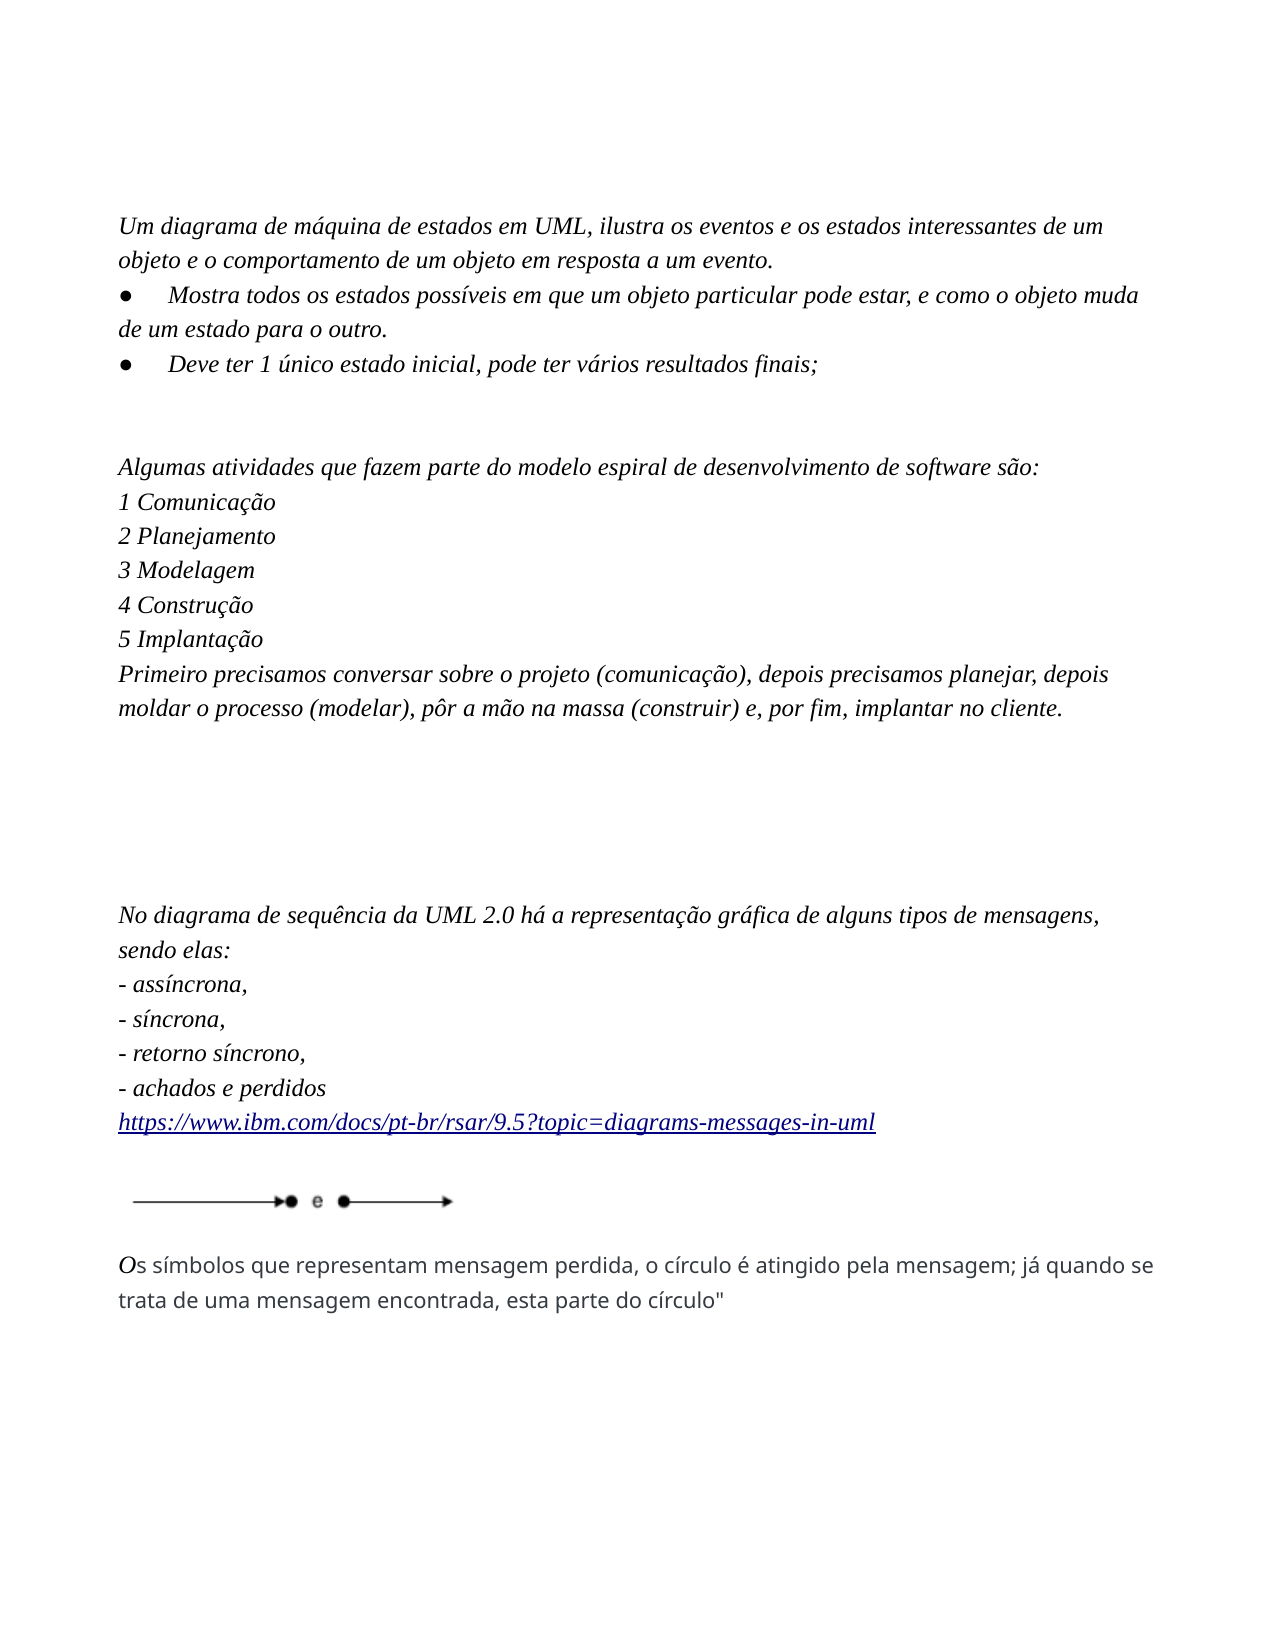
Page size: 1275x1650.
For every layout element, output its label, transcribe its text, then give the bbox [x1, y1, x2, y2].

text Um diagrama de máquina de estados em UML, ilustra os eventos e os estados interessantes de um objeto e o comportamento de um objeto em resposta a um evento. ● Mostra todos os estados possíveis em que um objeto particular pode estar, e como o objeto muda de um estado para o outro. ● Deve ter 1 único estado inicial, pode ter vários resultados finais; Algumas atividades que fazem parte do modelo espiral de desenvolvimento de software são: 1 Comunicação 2 Planejamento 3 Modelagem 4 Construção 5 Implantação Primeiro precisamos conversar sobre o projeto (comunicação), depois precisamos planejar, depois moldar o processo (modelar), pôr a mão na massa (construir) e, por fim, implantar no cliente. No diagrama de sequência da UML 2.0 há a representação gráfica de alguns tipos de mensagens, sendo elas: - assíncrona, - síncrona, - retorno síncrono, - achados e perdidos https://www.ibm.com/docs/pt-br/rsar/9.5?topic=diagrams-messages-in-uml [118, 176, 1157, 1136]
picture [118, 1156, 470, 1244]
text Os símbolos que representam mensagem perdida, o círculo é atingido pela mensagem; já quando se trata de uma mensagem encontrada, esta parte do círculo" [118, 1156, 1157, 1384]
